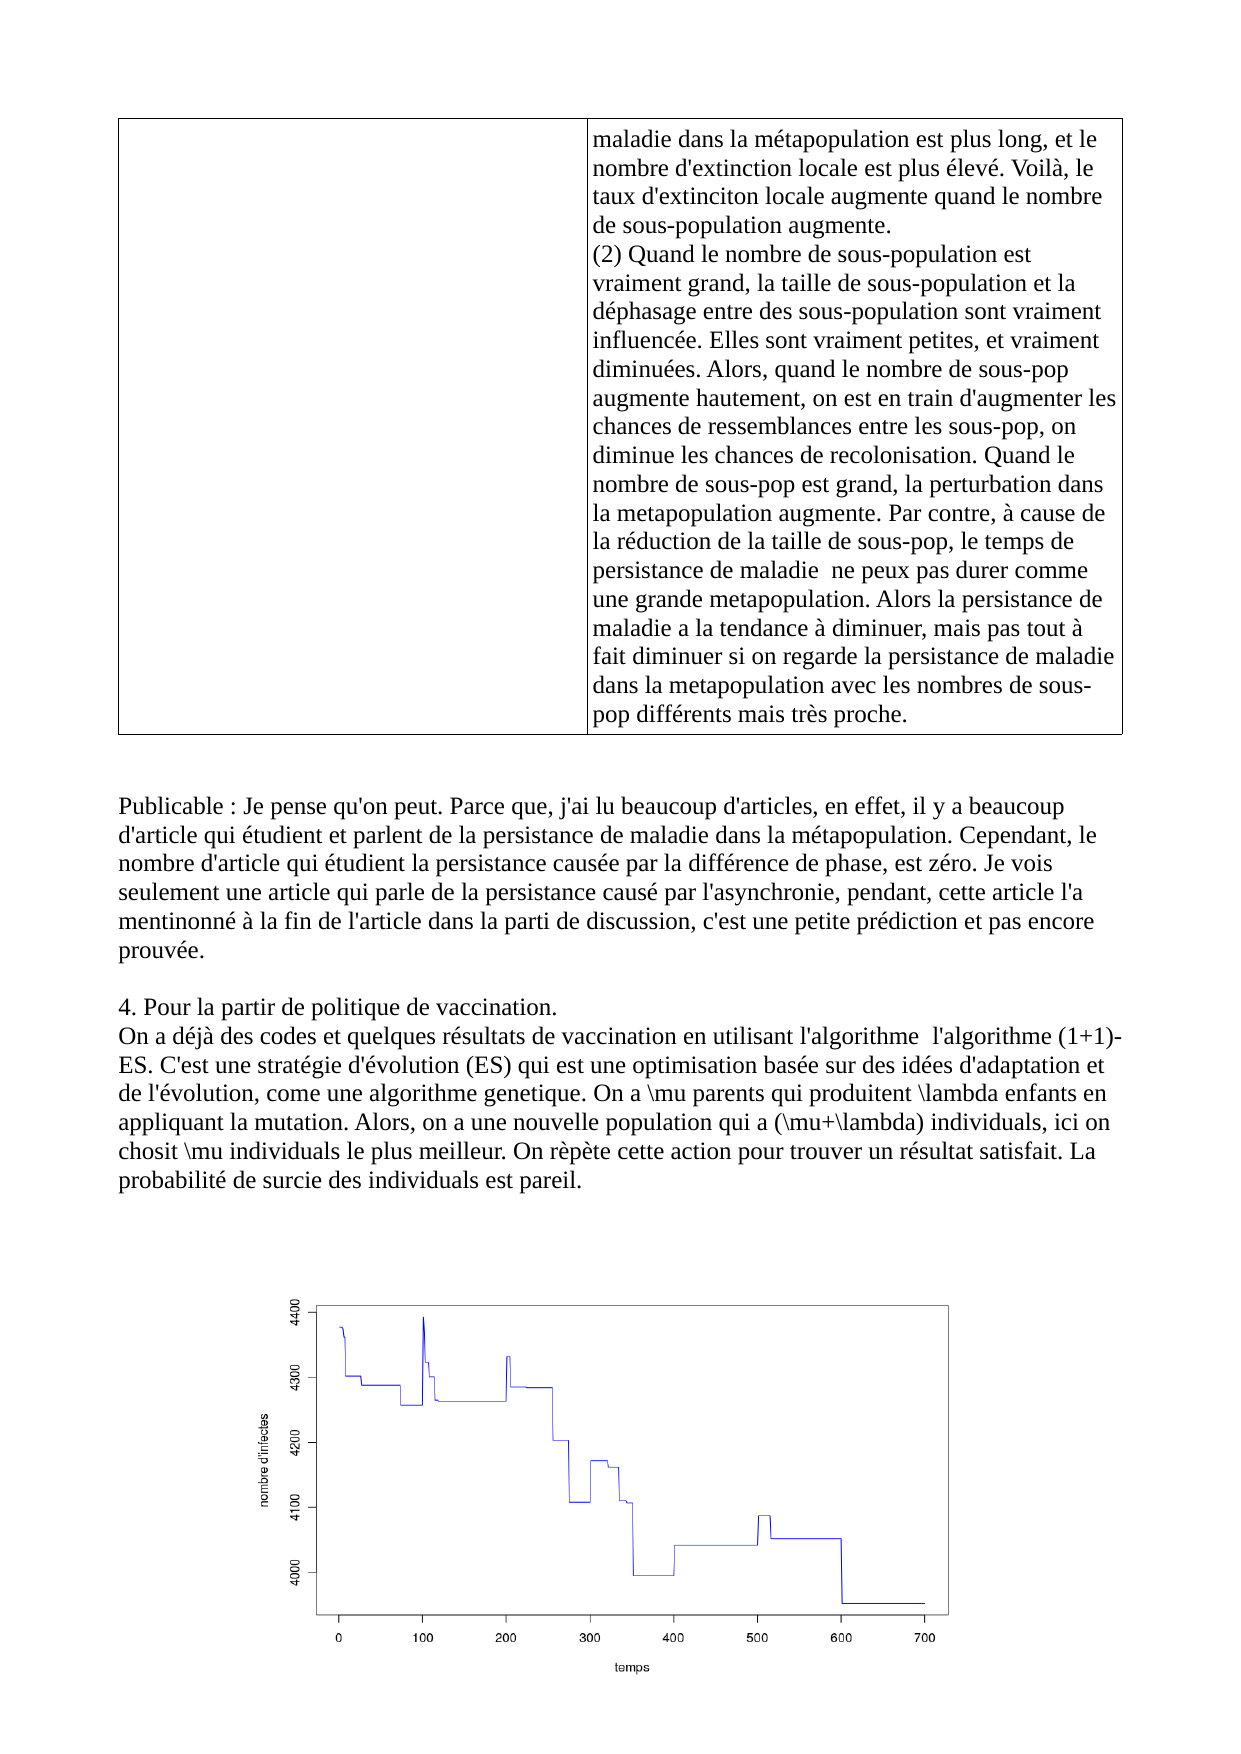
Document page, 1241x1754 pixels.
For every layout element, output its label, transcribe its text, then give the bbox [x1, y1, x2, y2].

text 4. Pour la partir de politique de vaccination. [118, 992, 1122, 1021]
text On a déjà des codes et quelques résultats de vaccination en utilisant l'algorithme l'algorithme (1+1)-ES. C'est une stratégie d'évolution (ES) qui est une optimisation basée sur des idées d'adaptation et de l'évolution, come une algorithme genetique. On a \mu parents qui produitent \lambda enfants en appliquant la mutation. Alors, on a une nouvelle population qui a (\mu+\lambda) individuals, ici on chosit \mu individuals le plus meilleur. On rèpète cette action pour trouver un résultat satisfait. La probabilité de surcie des individuals est pareil. [118, 1021, 1122, 1193]
picture [257, 1261, 970, 1681]
text Publicable : Je pense qu'on peut. Parce que, j'ai lu beaucoup d'articles, en effet, il y a beaucoup d'article qui étudient et parlent de la persistance de maladie dans la métapopulation. Cependant, le nombre d'article qui étudient la persistance causée par la différence de phase, est zéro. Je vois seulement une article qui parle de la persistance causé par l'asynchronie, pendant, cette article l'a mentinonné à la fin de l'article dans la parti de discussion, c'est une petite prédiction et pas encore prouvée. [118, 791, 1122, 963]
table_cell [119, 119, 587, 733]
table_cell maladie dans la métapopulation est plus long, et le nombre d'extinction locale est plus élevé. Voilà, le taux d'extinciton locale augmente quand le nombre de sous-population augmente. (2) Quand le nombre de sous-population est vraiment grand, la taille de sous-population et la déphasage entre des sous-population sont vraiment influencée. Elles sont vraiment petites, et vraiment diminuées. Alors, quand le nombre de sous-pop augmente hautement, on est en train d'augmenter les chances de ressemblances entre les sous-pop, on diminue les chances de recolonisation. Quand le nombre de sous-pop est grand, la perturbation dans la metapopulation augmente. Par contre, à cause de la réduction de la taille de sous-pop, le temps de persistance de maladie ne peux pas durer comme une grande metapopulation. Alors la persistance de maladie a la tendance à diminuer, mais pas tout à fait diminuer si on regarde la persistance de maladie dans la metapopulation avec les nombres de sous-pop différents mais très proche. [588, 119, 1122, 733]
